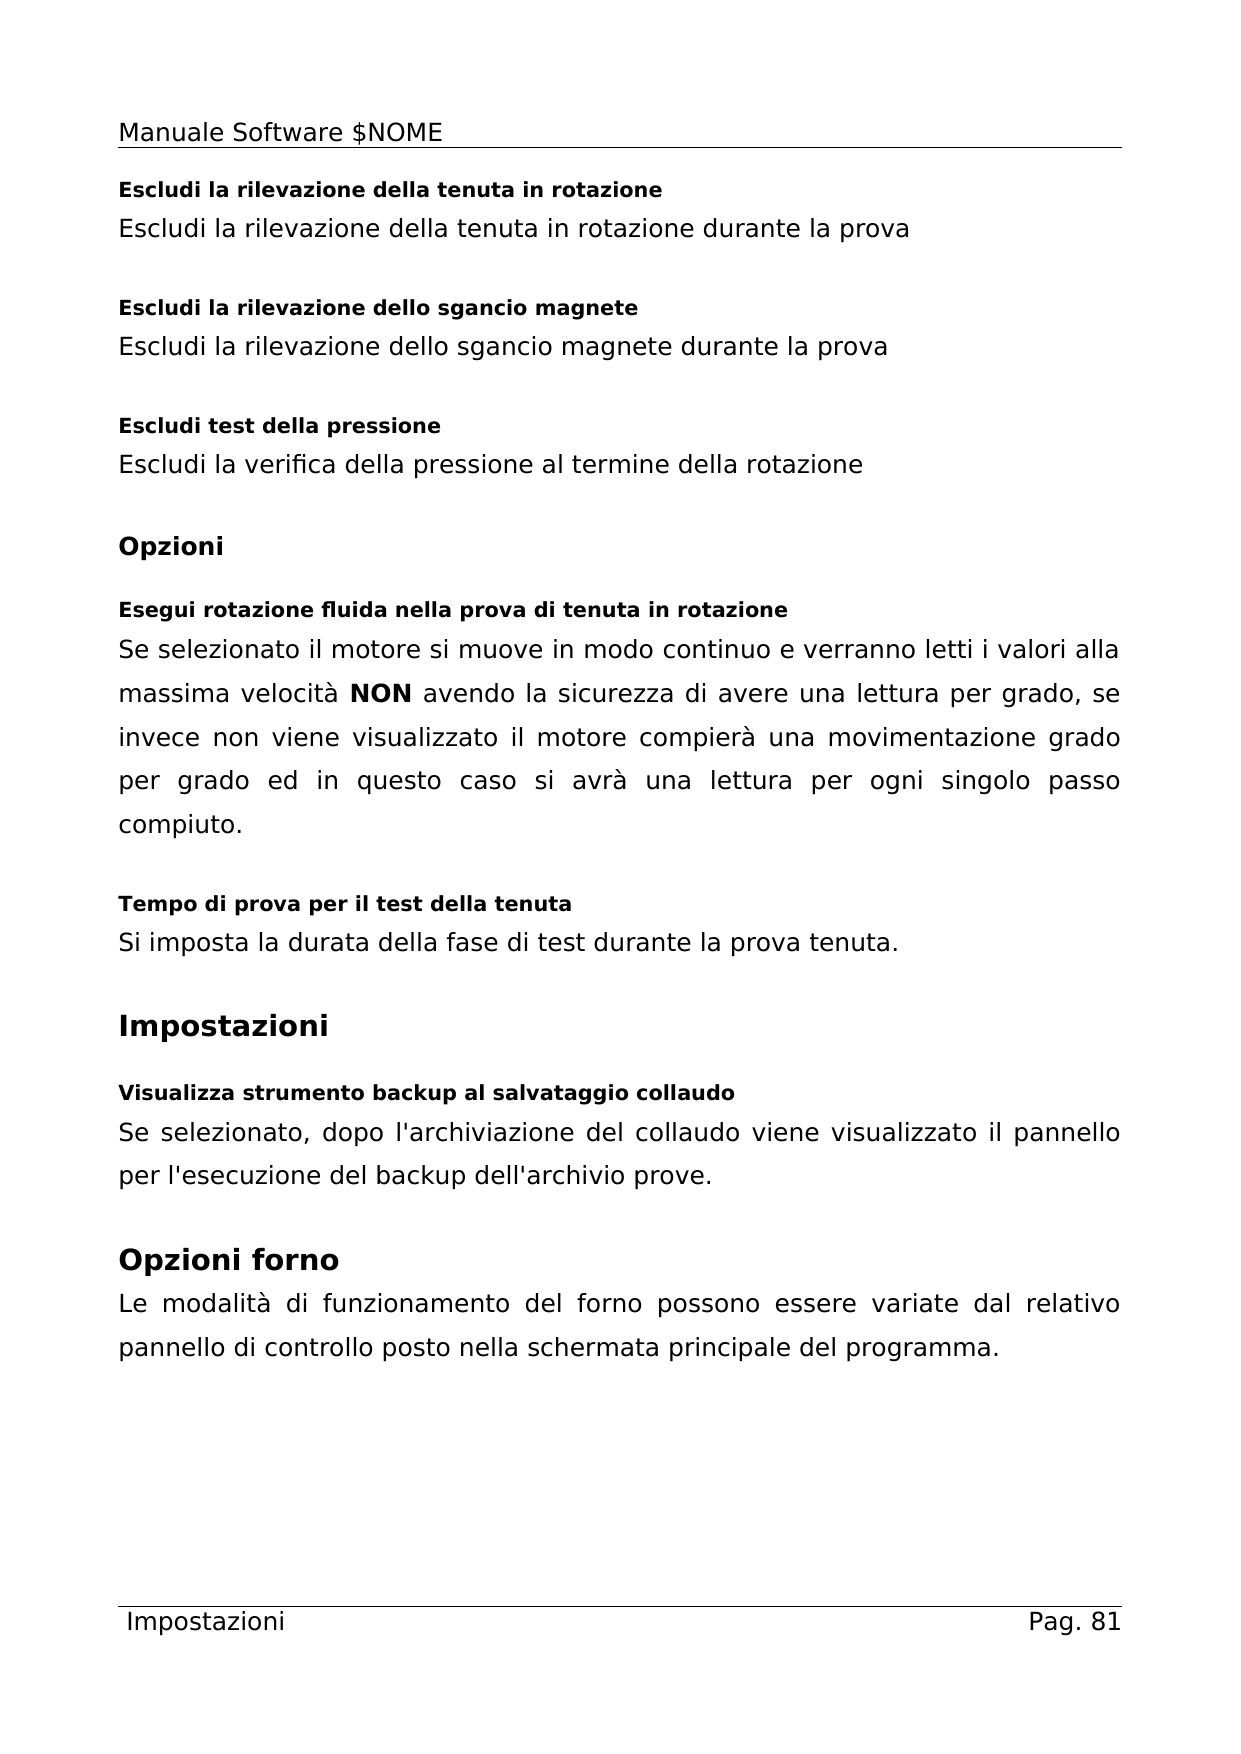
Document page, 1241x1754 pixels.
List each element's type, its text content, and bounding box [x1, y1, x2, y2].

subtitle Opzioni forno [118, 1243, 1122, 1277]
subtitle Escludi test della pressione [118, 414, 1122, 438]
subtitle Esegui rotazione fluida nella prova di tenuta in rotazione [118, 598, 1122, 623]
subtitle Escludi la rilevazione della tenuta in rotazione [118, 178, 1122, 202]
subtitle Opzioni [118, 532, 1122, 561]
text Escludi la rilevazione dello sgancio magnete durante la prova [118, 333, 1122, 362]
subtitle Tempo di prova per il test della tenuta [118, 892, 1122, 916]
text Se selezionato il motore si muove in modo continuo e verranno letti i valori alla massima velocità NON avendo la sicurezza di avere una lettura per grado, se invece non viene visualizzato il motore compierà una movimentazione grado per grado ed in questo caso si avrà una lettura per ogni singolo passo compiuto. [118, 635, 1122, 839]
text Escludi la rilevazione della tenuta in rotazione durante la prova [118, 214, 1122, 244]
subtitle Impostazioni [118, 1009, 1122, 1043]
text Le modalità di funzionamento del forno possono essere variate dal relativo pannello di controllo posto nella schermata principale del programma. [118, 1289, 1122, 1362]
subtitle Escludi la rilevazione dello sgancio magnete [118, 296, 1122, 320]
text Si imposta la durata della fase di test durante la prova tenuta. [118, 928, 1122, 957]
text Se selezionato, dopo l'archiviazione del collaudo viene visualizzato il pannello per l'esecuzione del backup dell'archivio prove. [118, 1118, 1122, 1191]
text Escludi la verifica della pressione al termine della rotazione [118, 451, 1122, 480]
subtitle Visualizza strumento backup al salvataggio collaudo [118, 1081, 1122, 1105]
